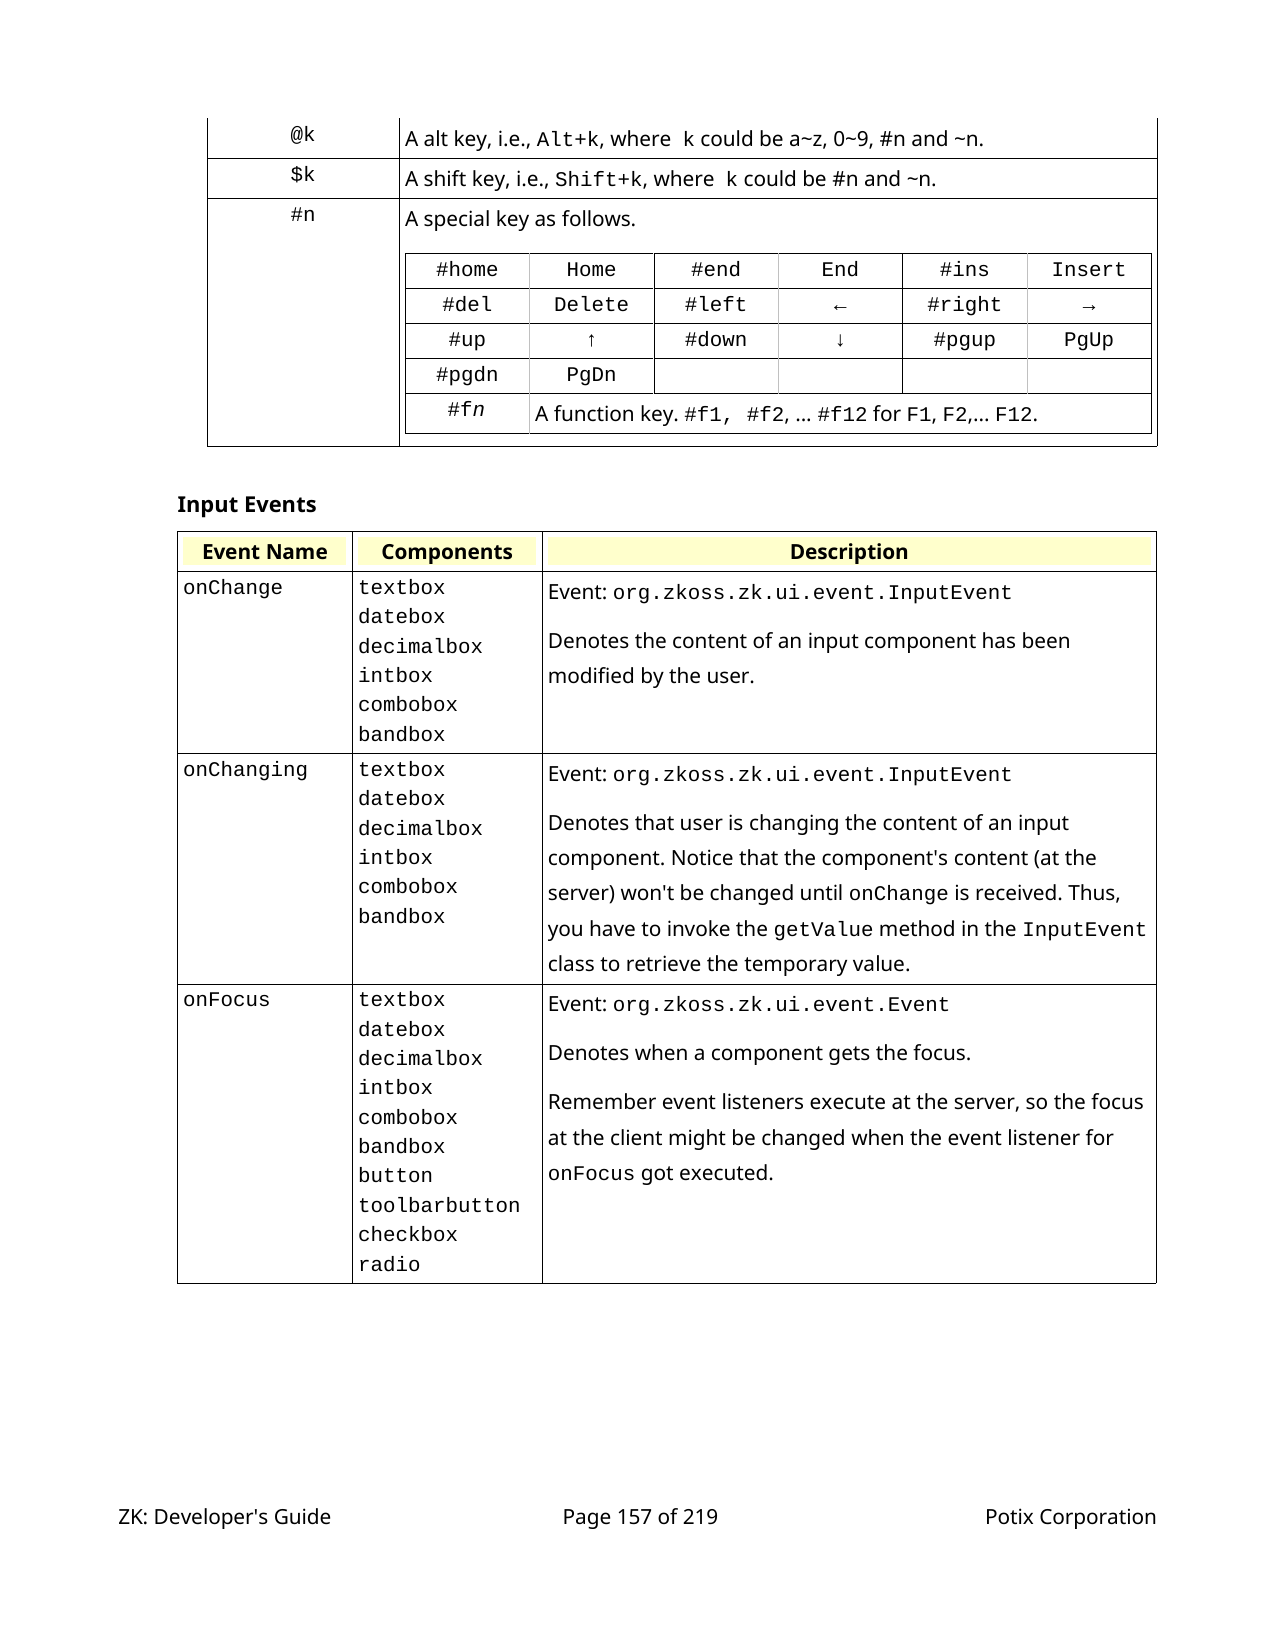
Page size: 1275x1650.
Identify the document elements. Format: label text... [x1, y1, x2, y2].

table_cell ↓ [779, 324, 902, 358]
table_cell #up [406, 324, 529, 358]
table_cell #pgdn [406, 359, 529, 393]
table_cell #del [406, 289, 529, 323]
table_cell ↑ [530, 324, 653, 358]
table_cell [779, 359, 902, 393]
table_cell #down [655, 324, 778, 358]
table_cell onFocus [178, 985, 352, 1283]
table_cell #right [903, 289, 1027, 323]
subtitle Input Events [177, 489, 1157, 519]
table_cell A special key as follows. [400, 199, 1157, 446]
table_cell onChanging [178, 754, 352, 984]
table_cell textbox datebox decimalbox intbox combobox bandbox button toolbarbutton checkbox radio [353, 985, 542, 1283]
table_cell [655, 359, 778, 393]
table_cell ← [779, 289, 902, 323]
table_header Components [353, 532, 542, 571]
table_cell #fn [406, 394, 529, 433]
table_cell #pgup [903, 324, 1027, 358]
table_cell #left [655, 289, 778, 323]
table_cell A function key. #f1, #f2, ... #f12 for F1, F2,... F12. [530, 394, 1151, 433]
table_cell textbox datebox decimalbox intbox combobox bandbox [353, 754, 542, 984]
table_header Event Name [178, 532, 352, 571]
table_cell @k [208, 118, 399, 158]
table_cell PgUp [1028, 324, 1151, 358]
table_cell [903, 359, 1027, 393]
table_cell Delete [530, 289, 653, 323]
table_cell $k [208, 159, 399, 198]
table_cell #n [208, 199, 399, 446]
table_cell → [1028, 289, 1151, 323]
table_header #home [406, 254, 529, 288]
table_header Description [543, 532, 1156, 571]
table_header #ins [903, 254, 1027, 288]
table_cell [1028, 359, 1151, 393]
table_header Insert [1028, 254, 1151, 288]
table_cell onChange [178, 572, 352, 753]
table_header #end [655, 254, 778, 288]
table_cell Event: org.zkoss.zk.ui.event.Event Denotes when a component gets the focus. Remember event listeners execute at the server, so the focus at the client might be changed when the event listener for onFocus got executed. [543, 985, 1156, 1283]
table_header Home [530, 254, 653, 288]
table_cell PgDn [530, 359, 653, 393]
table_header End [779, 254, 902, 288]
table_cell A alt key, i.e., Alt+k, where k could be a~z, 0~9, #n and ~n. [400, 118, 1157, 158]
table_cell Event: org.zkoss.zk.ui.event.InputEvent Denotes the content of an input component has been modified by the user. [543, 572, 1156, 753]
table_cell Event: org.zkoss.zk.ui.event.InputEvent Denotes that user is changing the content of an input component. Notice that the component's content (at the server) won't be changed until onChange is received. Thus, you have to invoke the getValue method in the InputEvent class to retrieve the temporary value. [543, 754, 1156, 984]
table_cell A shift key, i.e., Shift+k, where k could be #n and ~n. [400, 159, 1157, 198]
table_cell textbox datebox decimalbox intbox combobox bandbox [353, 572, 542, 753]
